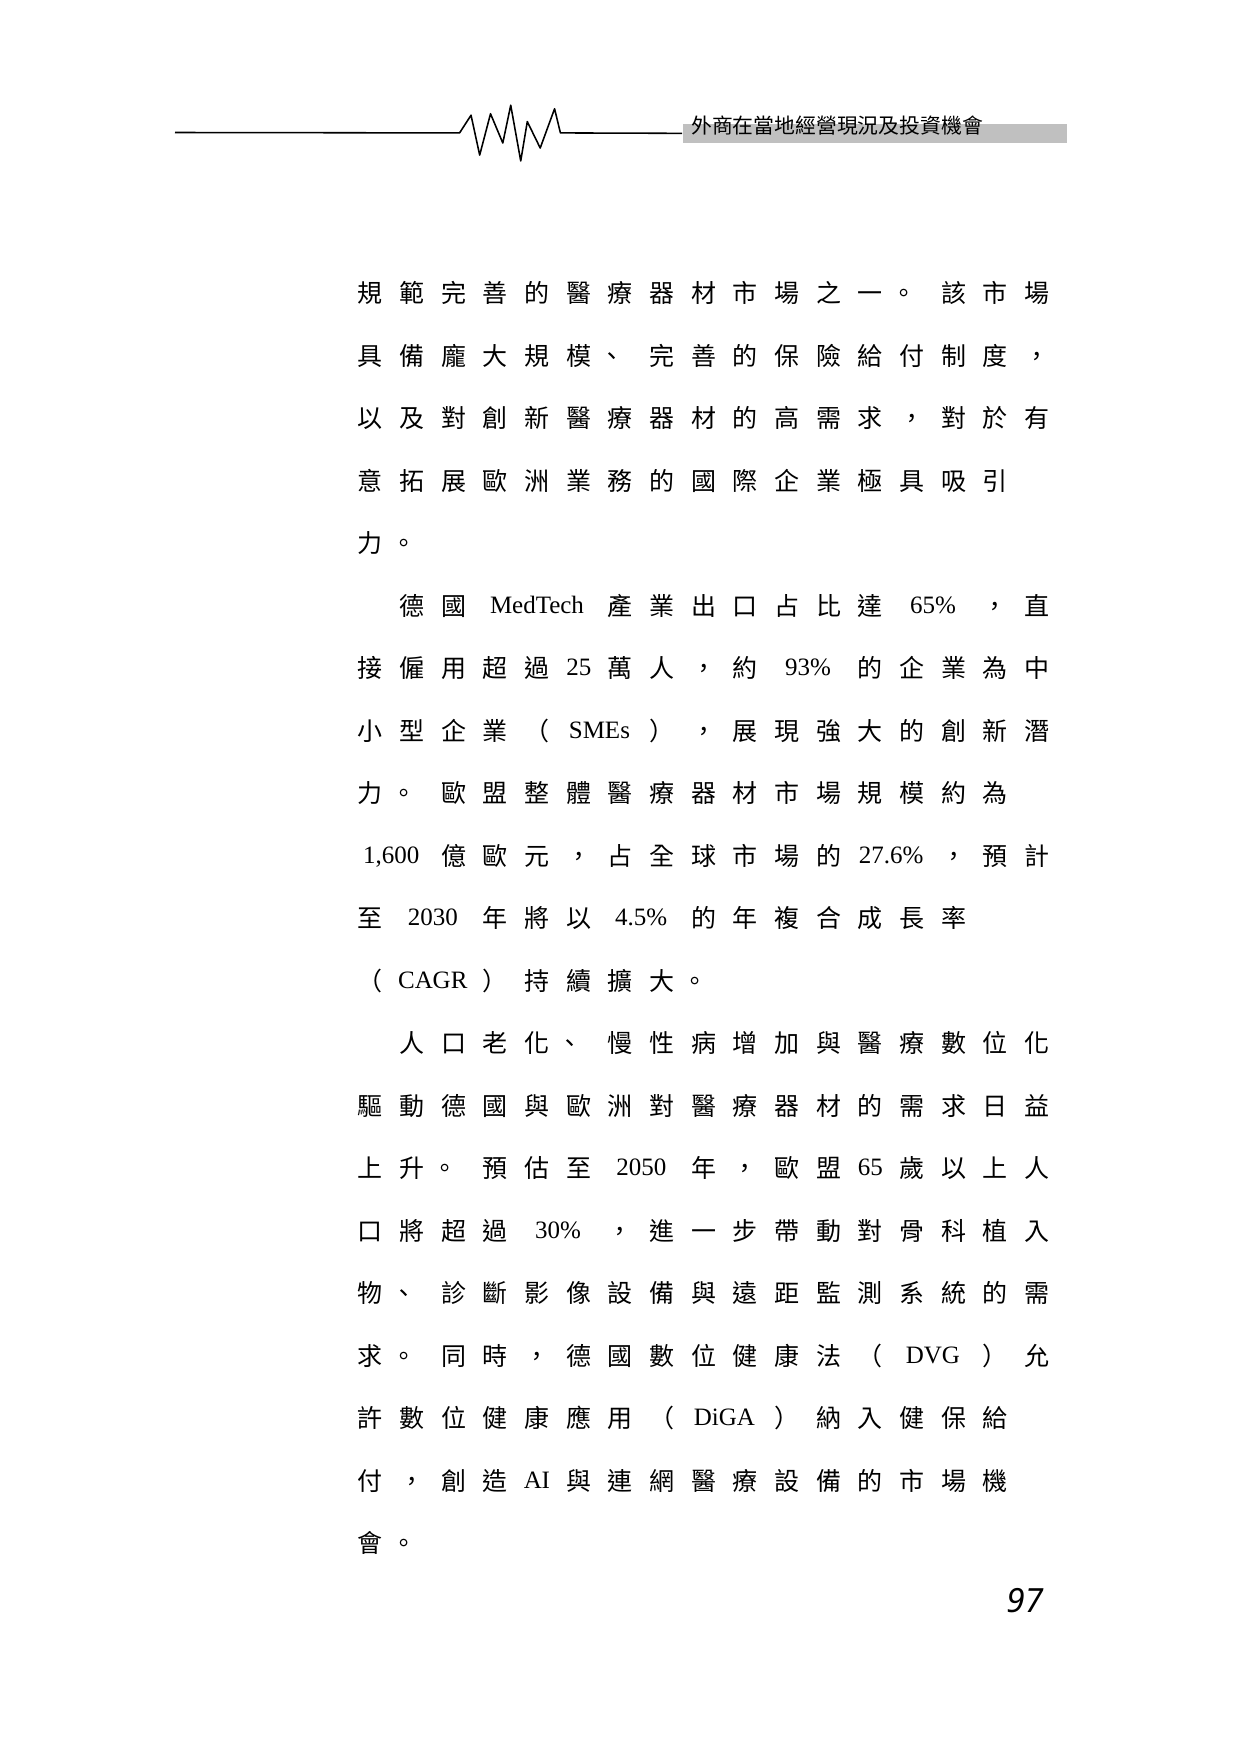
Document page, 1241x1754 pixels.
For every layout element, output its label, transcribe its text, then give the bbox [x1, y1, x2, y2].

text 德國MedTech產業出口占比達65%，直接僱用超過25萬人，約93%的企業為中小型企業（SMEs），展現強大的創新潛力。歐盟整體醫療器材市場規模約為1,600億歐元，占全球市場的27.6%，預計至2030年將以4.5%的年複合成長率（CAGR）持續擴大。 [330, 563, 1058, 1000]
text 規範完善的醫療器材市場之一。該市場具備龐大規模、完善的保險給付制度，以及對創新醫療器材的高需求，對於有意拓展歐洲業務的國際企業極具吸引力。 [330, 250, 1058, 563]
text 人口老化、慢性病增加與醫療數位化驅動德國與歐洲對醫療器材的需求日益上升。預估至2050年，歐盟65歲以上人口將超過30%，進一步帶動對骨科植入物、診斷影像設備與遠距監測系統的需求。同時，德國數位健康法（DVG）允許數位健康應用（DiGA）納入健保給付，創造AI與連網醫療設備的市場機會。 [330, 1000, 1058, 1563]
